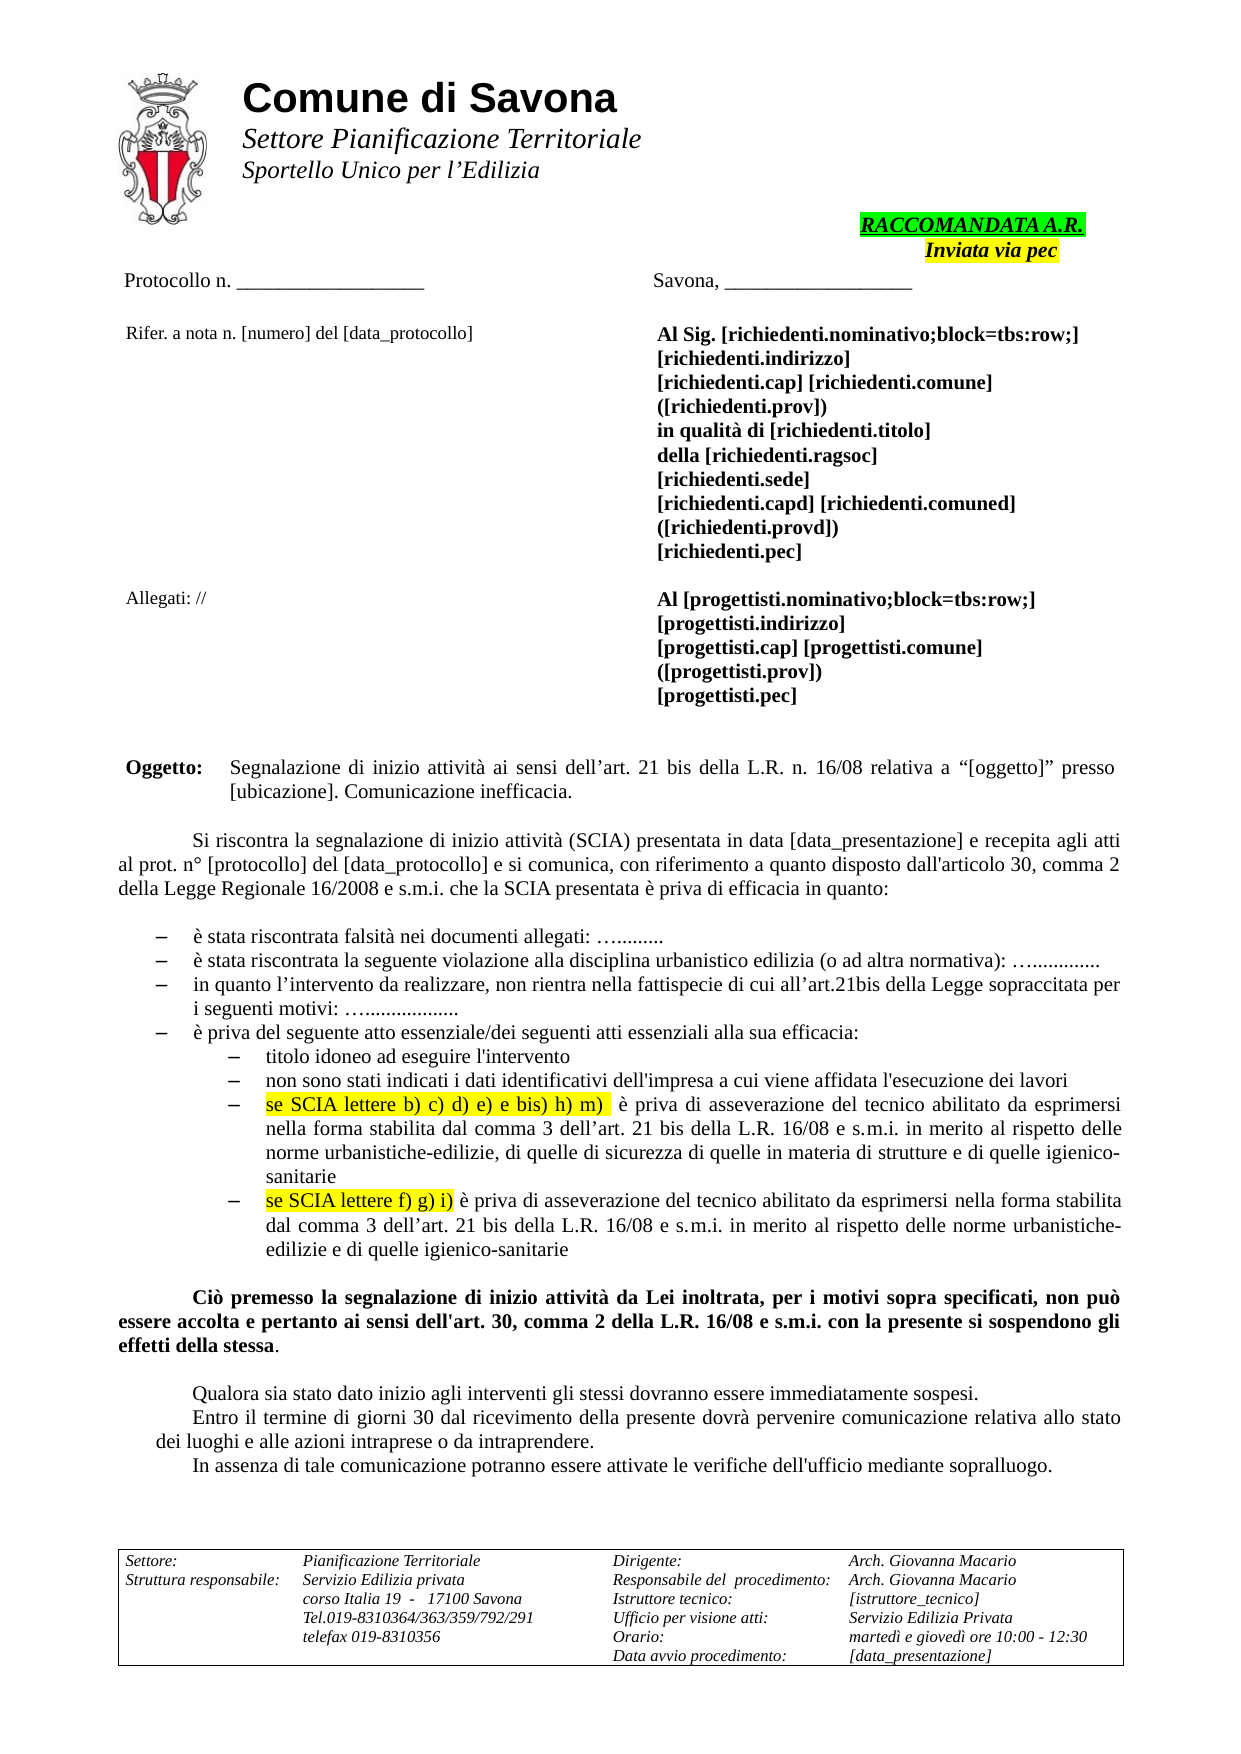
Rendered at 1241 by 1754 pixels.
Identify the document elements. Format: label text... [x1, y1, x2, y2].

list titolo idoneo ad eseguire l'intervento [228, 1044, 1122, 1068]
text Settore Pianificazione Territoriale [207, 121, 1122, 155]
text Comune di Savona [207, 73, 1122, 121]
list non sono stati indicati i dati identificativi dell'impresa a cui viene affidata l'esecuzione dei lavori [228, 1068, 1122, 1092]
table_header Oggetto: [118, 755, 222, 803]
table_header Rifer. a nota n. [numero] del [data_protocollo] [118, 322, 486, 587]
text Inviata via pec [118, 237, 1122, 263]
list è stata riscontrata la seguente violazione alla disciplina urbanistico edilizia (o ad altra normativa): …............. [156, 948, 1122, 972]
table_header Segnalazione di inizio attività ai sensi dell’art. 21 bis della L.R. n. 16/08 relativa a “[oggetto]” presso [ubicazione]. Comunicazione inefficacia. [222, 755, 1122, 803]
table_header Savona, __________________ [647, 263, 1122, 298]
list è priva del seguente atto essenziale/dei seguenti atti essenziali alla sua efficacia: [156, 1020, 1122, 1044]
text Ciò premesso la segnalazione di inizio attività da Lei inoltrata, per i motivi sopra specificati, non può essere accolta e pertanto ai sensi dell'art. 30, comma 2 della L.R. 16/08 e s.m.i. con la presente si sospendono gli effetti della stessa. [118, 1285, 1122, 1357]
list se SCIA lettere f) g) i) è priva di asseverazione del tecnico abilitato da esprimersi nella forma stabilita dal comma 3 dell’art. 21 bis della L.R. 16/08 e s.m.i. in merito al rispetto delle norme urbanistiche-edilizie e di quelle igienico-sanitarie [228, 1188, 1122, 1261]
text In assenza di tale comunicazione potranno essere attivate le verifiche dell'ufficio mediante sopralluogo. [156, 1453, 1122, 1477]
table_header Protocollo n. __________________ [118, 263, 647, 298]
table_cell [486, 587, 649, 731]
picture [118, 73, 207, 225]
table_cell Allegati: // [118, 587, 486, 731]
text RACCOMANDATA A.R. [118, 212, 1122, 237]
table_header Al Sig. [richiedenti.nominativo;block=tbs:row;] [richiedenti.indirizzo] [richiedenti.cap] [richiedenti.comune] ([richiedenti.prov]) in qualità di [richiedenti.titolo] della [richiedenti.ragsoc] [richiedenti.sede] [richiedenti.capd] [richiedenti.comuned] ([richiedenti.provd]) [richiedenti.pec] [650, 322, 1122, 587]
text Si riscontra la segnalazione di inizio attività (SCIA) presentata in data [data_presentazione] e recepita agli atti al prot. n° [protocollo] del [data_protocollo] e si comunica, con riferimento a quanto disposto dall'articolo 30, comma 2 della Legge Regionale 16/2008 e s.m.i. che la SCIA presentata è priva di efficacia in quanto: [118, 827, 1122, 900]
list in quanto l’intervento da realizzare, non rientra nella fattispecie di cui all’art.21bis della Legge sopraccitata per i seguenti motivi: ….................. [156, 972, 1122, 1020]
table_cell Al [progettisti.nominativo;block=tbs:row;] [progettisti.indirizzo] [progettisti.cap] [progettisti.comune] ([progettisti.prov]) [progettisti.pec] [650, 587, 1122, 731]
text Sportello Unico per l’Edilizia [207, 155, 1122, 183]
list è stata riscontrata falsità nei documenti allegati: …......... [156, 924, 1122, 948]
text Entro il termine di giorni 30 dal ricevimento della presente dovrà pervenire comunicazione relativa allo stato dei luoghi e alle azioni intraprese o da intraprendere. [156, 1405, 1122, 1453]
list se SCIA lettere b) c) d) e) e bis) h) m) è priva di asseverazione del tecnico abilitato da esprimersi nella forma stabilita dal comma 3 dell’art. 21 bis della L.R. 16/08 e s.m.i. in merito al rispetto delle norme urbanistiche-edilizie, di quelle di sicurezza di quelle in materia di strutture e di quelle igienico-sanitarie [228, 1092, 1122, 1188]
text Qualora sia stato dato inizio agli interventi gli stessi dovranno essere immediatamente sospesi. [156, 1381, 1122, 1405]
table_header [486, 322, 649, 587]
